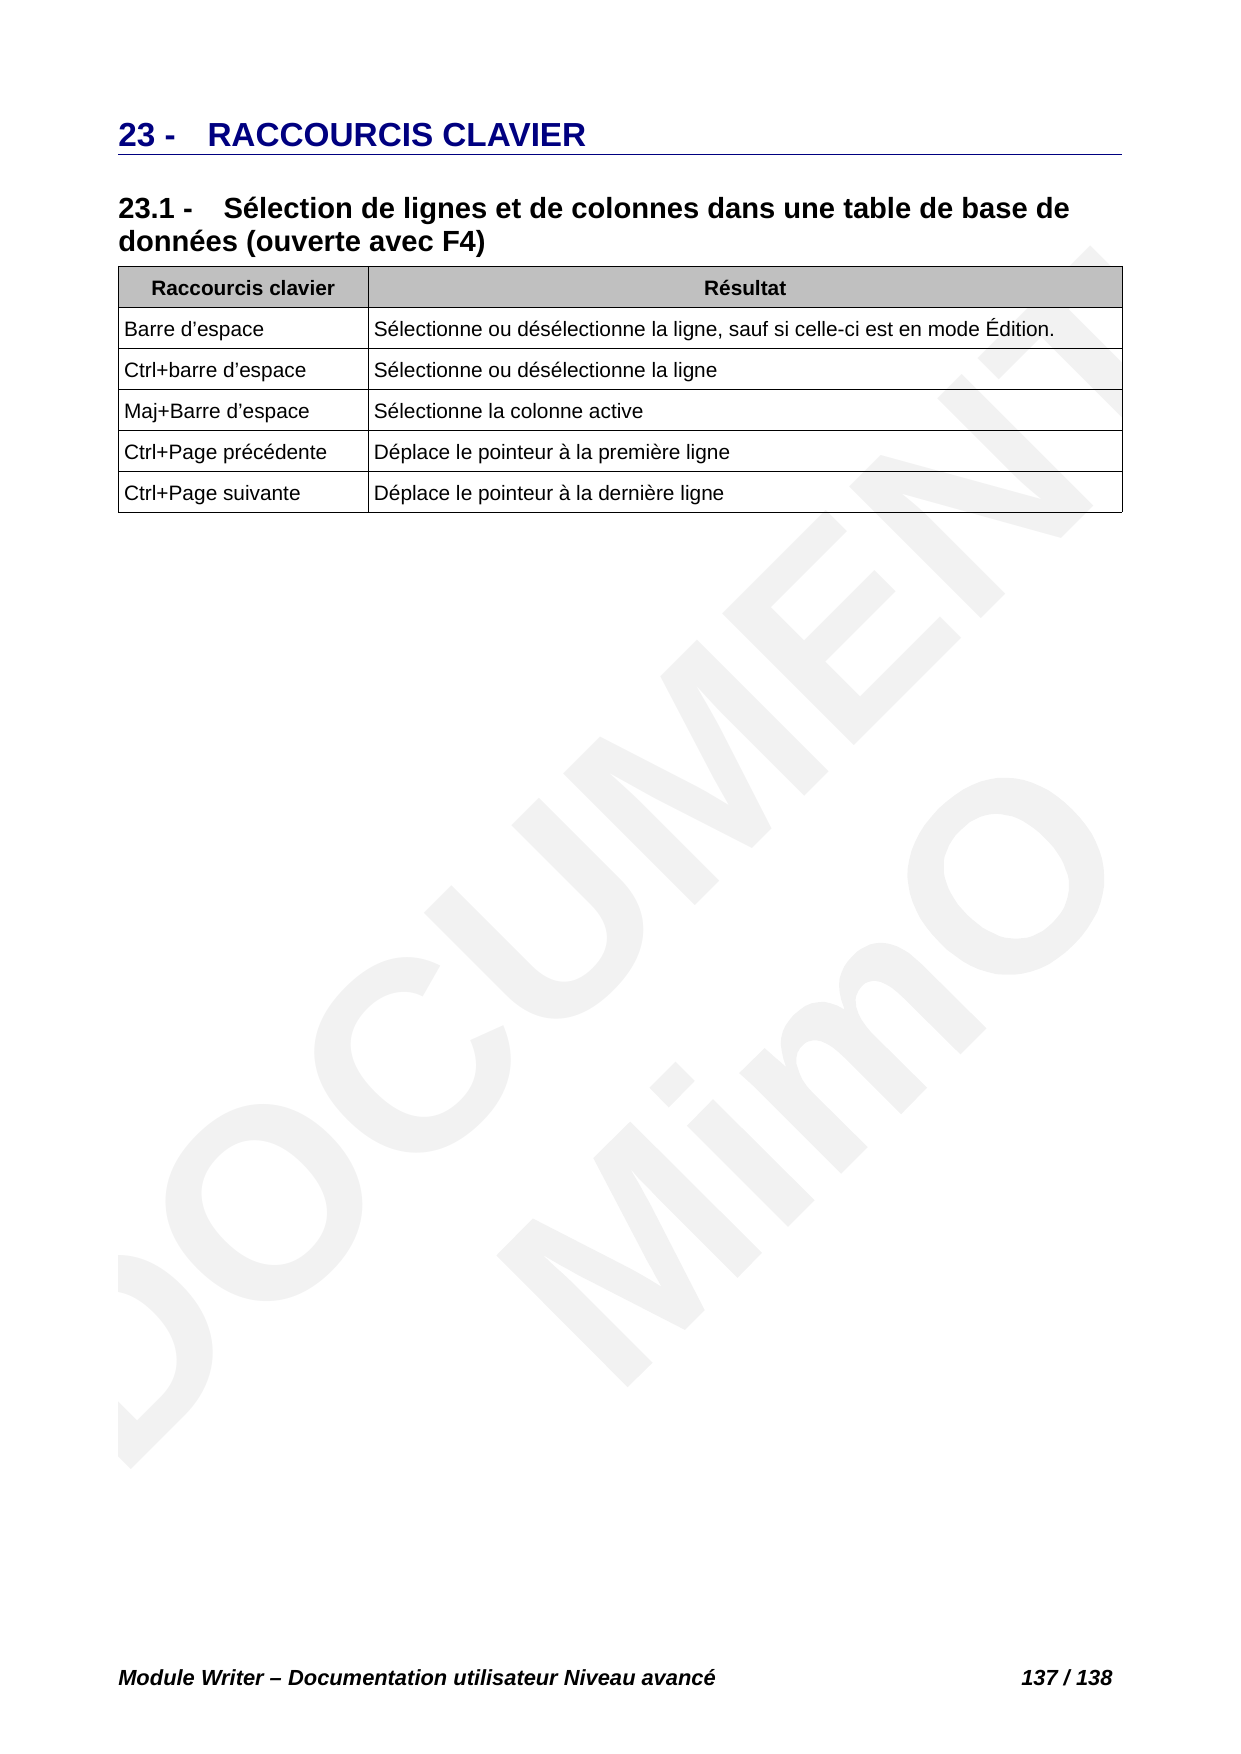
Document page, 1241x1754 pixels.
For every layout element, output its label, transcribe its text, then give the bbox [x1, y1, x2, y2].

table_cell Sélectionne ou désélectionne la ligne [369, 349, 1122, 389]
table_cell Déplace le pointeur à la première ligne [369, 431, 1122, 471]
subtitle Sélection de lignes et de colonnes dans une table de base de données (ouverte avec F4) [118, 192, 1122, 257]
table_cell Maj+Barre d’espace [119, 390, 368, 430]
table_cell Sélectionne ou désélectionne la ligne, sauf si celle-ci est en mode Édition. [369, 308, 1122, 348]
subtitle Raccourcis clavier [118, 116, 1122, 154]
table_cell Ctrl+Page suivante [119, 472, 368, 512]
table_cell Barre d’espace [119, 308, 368, 348]
table_header Raccourcis clavier [119, 267, 368, 307]
table_cell Sélectionne la colonne active [369, 390, 1122, 430]
table_header Résultat [369, 267, 1122, 307]
table_cell Ctrl+Page précédente [119, 431, 368, 471]
table_cell Déplace le pointeur à la dernière ligne [369, 472, 1122, 512]
table_cell Ctrl+barre d’espace [119, 349, 368, 389]
